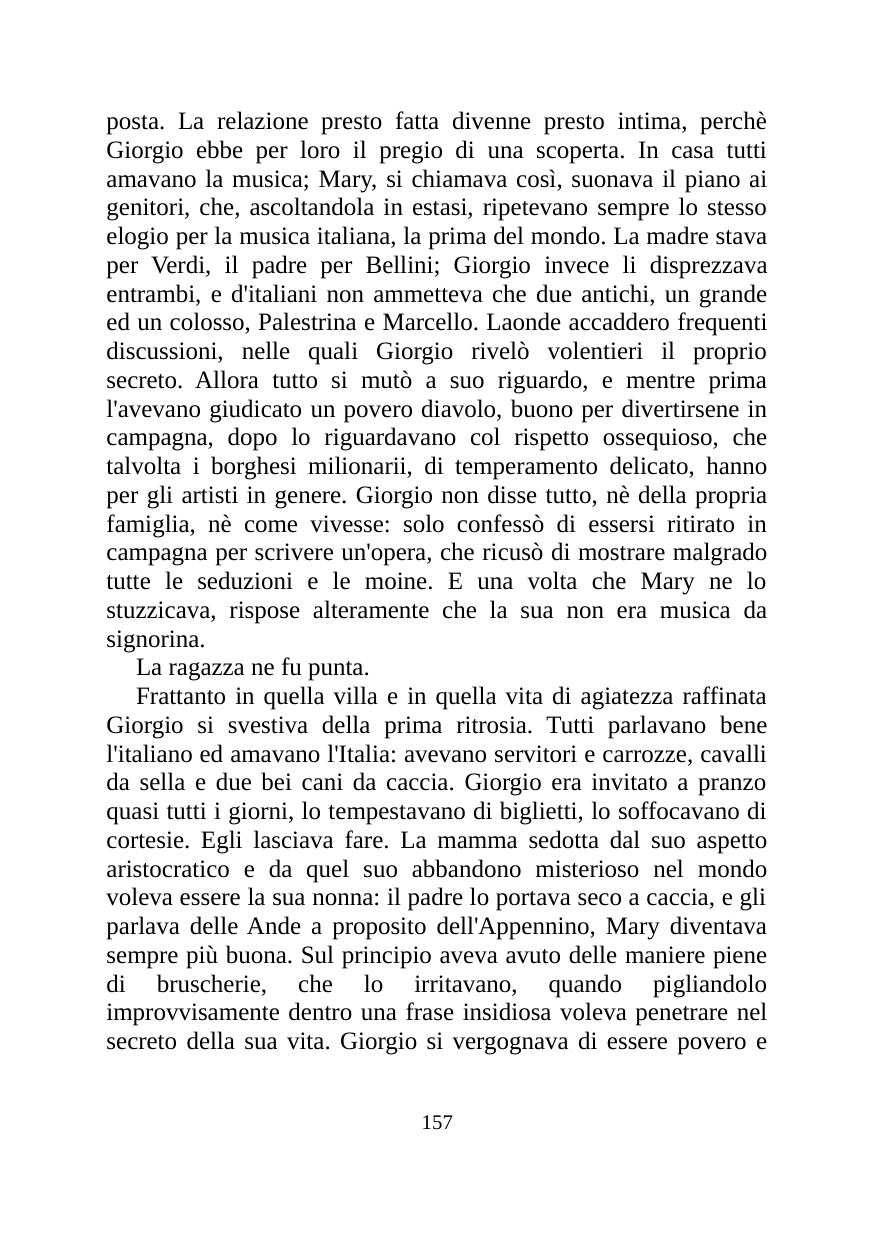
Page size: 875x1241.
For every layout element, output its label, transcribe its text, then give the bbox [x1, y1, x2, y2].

text La ragazza ne fu punta. [106, 652, 768, 681]
text Frattanto in quella villa e in quella vita di agiatezza raffinata Giorgio si svestiva della prima ritrosia. Tutti parlavano bene l'italiano ed amavano l'Italia: avevano servitori e carrozze, cavalli da sella e due bei cani da caccia. Giorgio era invitato a pranzo quasi tutti i giorni, lo tempestavano di biglietti, lo soffocavano di cortesie. Egli lasciava fare. La mamma sedotta dal suo aspetto aristocratico e da quel suo abbandono misterioso nel mondo voleva essere la sua nonna: il padre lo portava seco a caccia, e gli parlava delle Ande a proposito dell'Appennino, Mary diventava sempre più buona. Sul principio aveva avuto delle maniere piene di bruscherie, che lo irritavano, quando pigliandolo improvvisamente dentro una frase insidiosa voleva penetrare nel secreto della sua vita. Giorgio si vergognava di essere povero e [106, 681, 768, 1055]
text posta. La relazione presto fatta divenne presto intima, perchè Giorgio ebbe per loro il pregio di una scoperta. In casa tutti amavano la musica; Mary, si chiamava così, suonava il piano ai genitori, che, ascoltandola in estasi, ripetevano sempre lo stesso elogio per la musica italiana, la prima del mondo. La madre stava per Verdi, il padre per Bellini; Giorgio invece li disprezzava entrambi, e d'italiani non ammetteva che due antichi, un grande ed un colosso, Palestrina e Marcello. Laonde accaddero frequenti discussioni, nelle quali Giorgio rivelò volentieri il proprio secreto. Allora tutto si mutò a suo riguardo, e mentre prima l'avevano giudicato un povero diavolo, buono per divertirsene in campagna, dopo lo riguardavano col rispetto ossequioso, che talvolta i borghesi milionarii, di temperamento delicato, hanno per gli artisti in genere. Giorgio non disse tutto, nè della propria famiglia, nè come vivesse: solo confessò di essersi ritirato in campagna per scrivere un'opera, che ricusò di mostrare malgrado tutte le seduzioni e le moine. E una volta che Mary ne lo stuzzicava, rispose alteramente che la sua non era musica da signorina. [106, 106, 768, 652]
